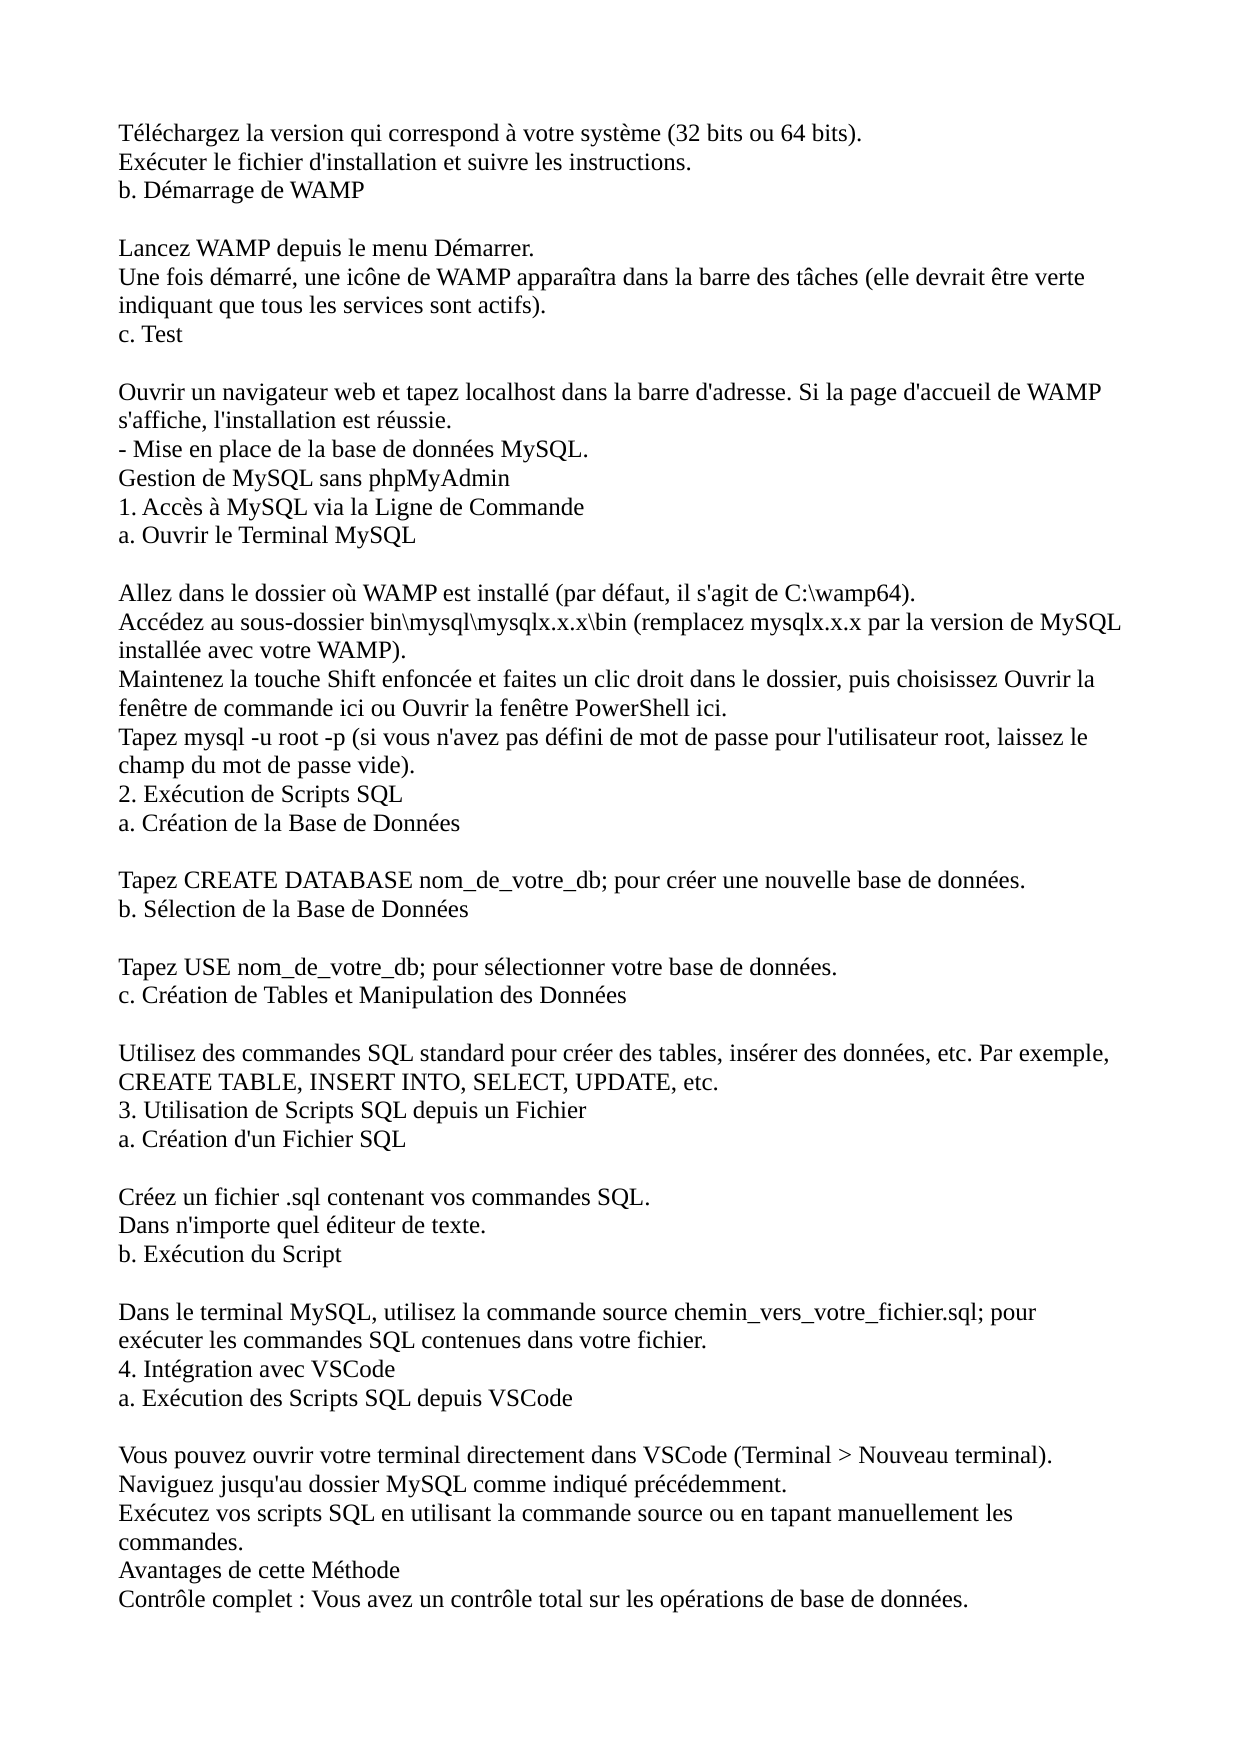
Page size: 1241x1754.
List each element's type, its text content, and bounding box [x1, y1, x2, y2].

text Ouvrir un navigateur web et tapez localhost dans la barre d'adresse. Si la page d'accueil de WAMP s'affiche, l'installation est réussie. [118, 377, 1122, 434]
text 3. Utilisation de Scripts SQL depuis un Fichier [118, 1096, 1122, 1124]
text a. Ouvrir le Terminal MySQL [118, 521, 1122, 549]
text Naviguez jusqu'au dossier MySQL comme indiqué précédemment. [118, 1469, 1122, 1498]
text a. Création d'un Fichier SQL [118, 1124, 1122, 1153]
text - Mise en place de la base de données MySQL. [118, 434, 1122, 463]
text Tapez mysql -u root -p (si vous n'avez pas défini de mot de passe pour l'utilisateur root, laissez le champ du mot de passe vide). [118, 722, 1122, 779]
text Dans le terminal MySQL, utilisez la commande source chemin_vers_votre_fichier.sql; pour exécuter les commandes SQL contenues dans votre fichier. [118, 1297, 1122, 1354]
text c. Test [118, 319, 1122, 348]
text 1. Accès à MySQL via la Ligne de Commande [118, 492, 1122, 521]
text a. Création de la Base de Données [118, 808, 1122, 837]
text 2. Exécution de Scripts SQL [118, 779, 1122, 808]
text Dans n'importe quel éditeur de texte. [118, 1211, 1122, 1239]
text Tapez USE nom_de_votre_db; pour sélectionner votre base de données. [118, 952, 1122, 981]
text b. Sélection de la Base de Données [118, 894, 1122, 923]
text Exécutez vos scripts SQL en utilisant la commande source ou en tapant manuellement les commandes. [118, 1498, 1122, 1556]
text Gestion de MySQL sans phpMyAdmin [118, 463, 1122, 492]
text Contrôle complet : Vous avez un contrôle total sur les opérations de base de données. [118, 1584, 1122, 1613]
text Maintenez la touche Shift enfoncée et faites un clic droit dans le dossier, puis choisissez Ouvrir la fenêtre de commande ici ou Ouvrir la fenêtre PowerShell ici. [118, 664, 1122, 722]
text Utilisez des commandes SQL standard pour créer des tables, insérer des données, etc. Par exemple, CREATE TABLE, INSERT INTO, SELECT, UPDATE, etc. [118, 1038, 1122, 1096]
text Accédez au sous-dossier bin\mysql\mysqlx.x.x\bin (remplacez mysqlx.x.x par la version de MySQL installée avec votre WAMP). [118, 607, 1122, 664]
text Téléchargez la version qui correspond à votre système (32 bits ou 64 bits). [118, 118, 1122, 147]
text Avantages de cette Méthode [118, 1556, 1122, 1584]
text Lancez WAMP depuis le menu Démarrer. [118, 233, 1122, 262]
text 4. Intégration avec VSCode [118, 1354, 1122, 1383]
text Créez un fichier .sql contenant vos commandes SQL. [118, 1182, 1122, 1211]
text b. Démarrage de WAMP [118, 176, 1122, 204]
text b. Exécution du Script [118, 1239, 1122, 1268]
text c. Création de Tables et Manipulation des Données [118, 981, 1122, 1009]
text Vous pouvez ouvrir votre terminal directement dans VSCode (Terminal > Nouveau terminal). [118, 1441, 1122, 1469]
text a. Exécution des Scripts SQL depuis VSCode [118, 1383, 1122, 1412]
text Allez dans le dossier où WAMP est installé (par défaut, il s'agit de C:\wamp64). [118, 578, 1122, 607]
text Tapez CREATE DATABASE nom_de_votre_db; pour créer une nouvelle base de données. [118, 866, 1122, 894]
text Exécuter le fichier d'installation et suivre les instructions. [118, 147, 1122, 176]
text Une fois démarré, une icône de WAMP apparaîtra dans la barre des tâches (elle devrait être verte indiquant que tous les services sont actifs). [118, 262, 1122, 319]
